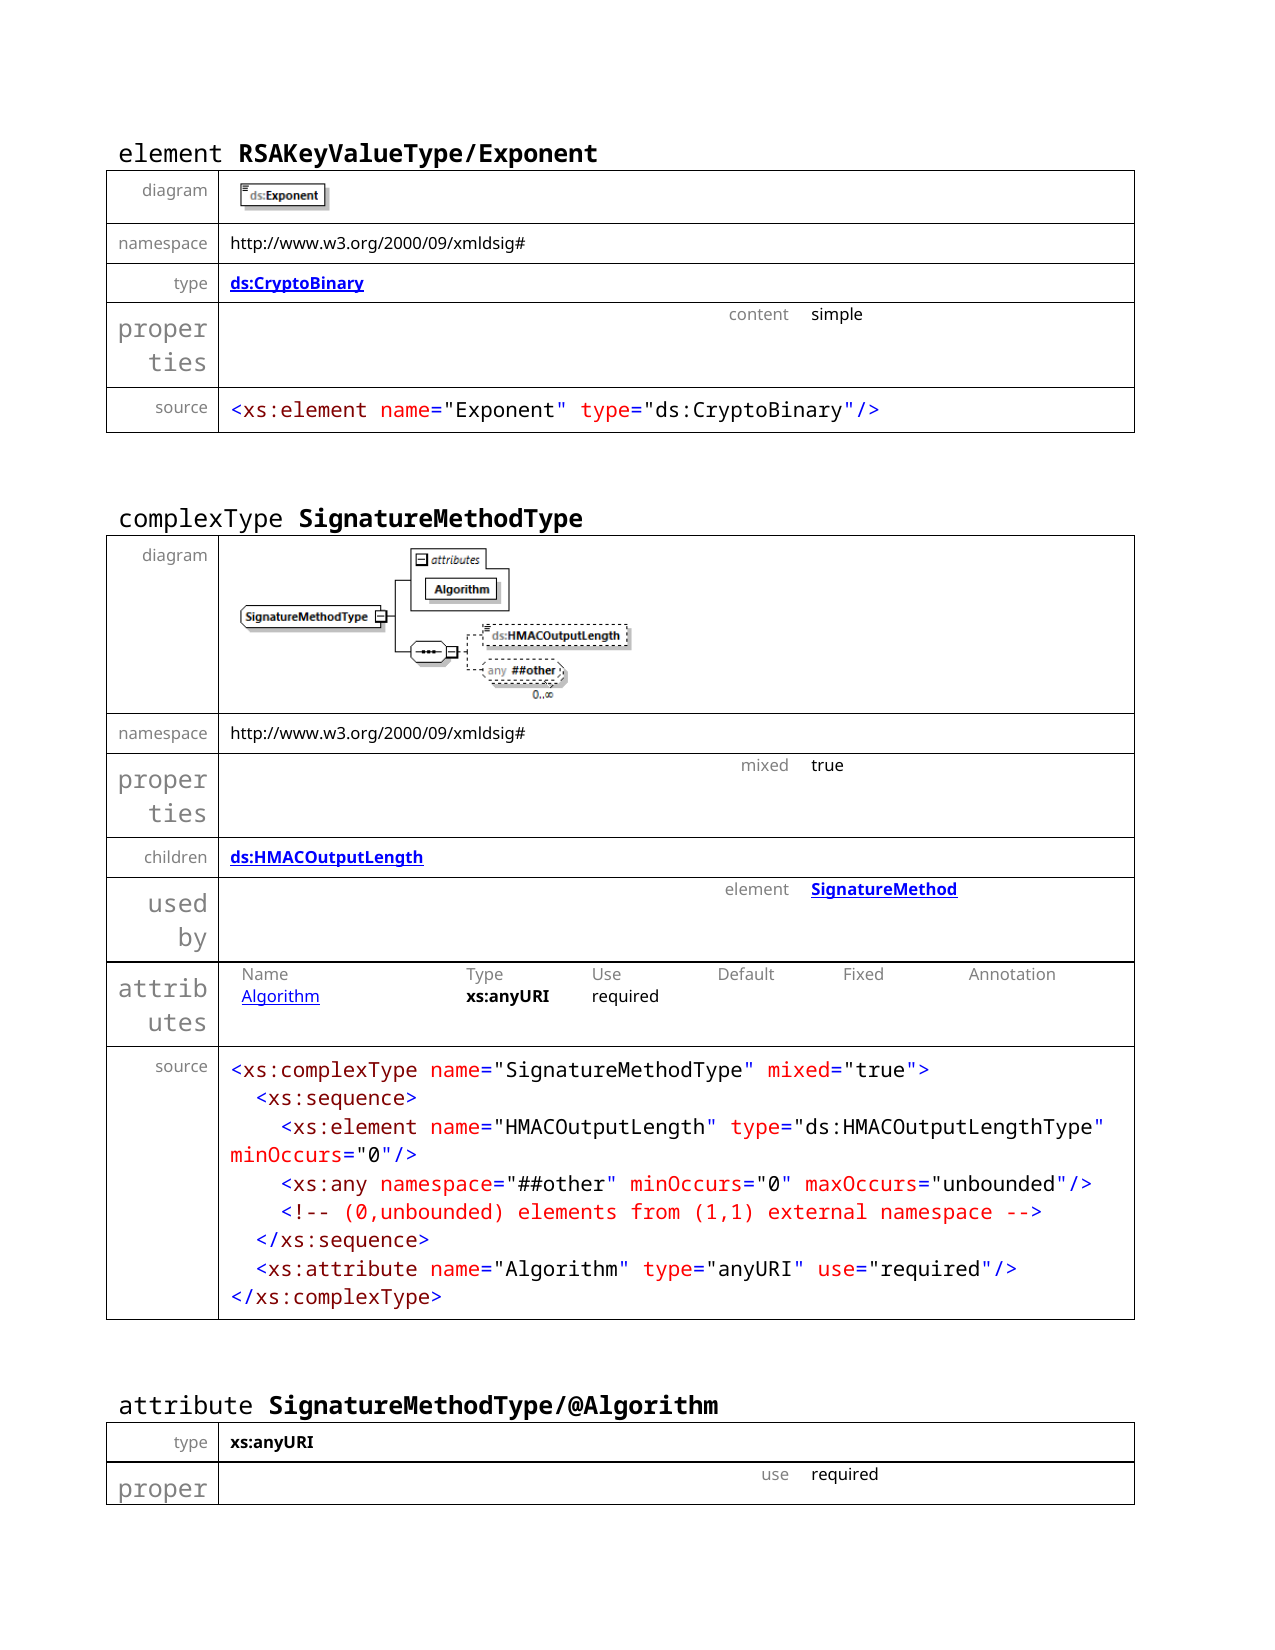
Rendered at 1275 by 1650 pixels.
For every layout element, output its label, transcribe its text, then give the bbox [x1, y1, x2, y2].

table_header Name [230, 963, 455, 985]
table_header simple [800, 303, 1134, 326]
table_header SignatureMethod [800, 878, 1134, 900]
table_header diagram [107, 171, 218, 223]
table_header true [800, 754, 1134, 776]
table_cell children [107, 838, 218, 877]
table_cell used by [107, 878, 218, 961]
table_header [219, 171, 1134, 223]
text element RSAKeyValueType/Exponent [118, 136, 1157, 170]
table_cell ds:CryptoBinary [219, 264, 1134, 302]
table_header Default [706, 963, 832, 985]
table_header use [230, 1463, 800, 1485]
table_header Fixed [832, 963, 957, 985]
table_cell xs:anyURI [455, 985, 580, 1008]
table_cell http://www.w3.org/2000/09/xmldsig# [219, 224, 1134, 262]
table_cell [219, 754, 1134, 837]
table_cell type [107, 264, 218, 302]
table_cell [219, 878, 1134, 961]
table_header [219, 536, 1134, 713]
table_cell source [107, 388, 218, 432]
table_cell [219, 1463, 1134, 1504]
table_cell proper [107, 1463, 218, 1504]
table_cell source [107, 1047, 218, 1319]
picture [230, 178, 340, 216]
table_cell ds:HMACOutputLength [219, 838, 1134, 877]
table_header Annotation [957, 963, 1114, 985]
table_cell [219, 303, 1134, 387]
table_cell [957, 985, 1114, 1008]
table_cell namespace [107, 224, 218, 262]
table_cell Algorithm [230, 985, 455, 1008]
table_cell http://www.w3.org/2000/09/xmldsig# [219, 714, 1134, 752]
table_header type [107, 1423, 218, 1461]
table_header xs:anyURI [219, 1423, 1134, 1461]
text attribute SignatureMethodType/@Algorithm [118, 1388, 1157, 1422]
table_cell namespace [107, 714, 218, 752]
table_header Use [580, 963, 706, 985]
picture [230, 543, 642, 706]
table_header element [230, 878, 800, 900]
table_cell [832, 985, 957, 1008]
table_cell <xs:complexType name="SignatureMethodType" mixed="true"> <xs:sequence> <xs:element name="HMACOutputLength" type="ds:HMACOutputLengthType" minOccurs="0"/> <xs:any namespace="##other" minOccurs="0" maxOccurs="unbounded"/> <!-- (0,unbounded) elements from (1,1) external namespace --> </xs:sequence> <xs:attribute name="Algorithm" type="anyURI" use="required"/> </xs:complexType> [219, 1047, 1134, 1319]
table_cell properties [107, 303, 218, 387]
table_header required [800, 1463, 1134, 1485]
table_cell [706, 985, 832, 1008]
table_cell attributes [107, 963, 218, 1046]
table_cell required [580, 985, 706, 1008]
table_cell [219, 963, 1134, 1046]
table_header mixed [230, 754, 800, 776]
table_header Type [455, 963, 580, 985]
table_cell properties [107, 754, 218, 837]
table_header diagram [107, 536, 218, 713]
table_header content [230, 303, 800, 326]
text complexType SignatureMethodType [118, 501, 1157, 535]
table_cell <xs:element name="Exponent" type="ds:CryptoBinary"/> [219, 388, 1134, 432]
